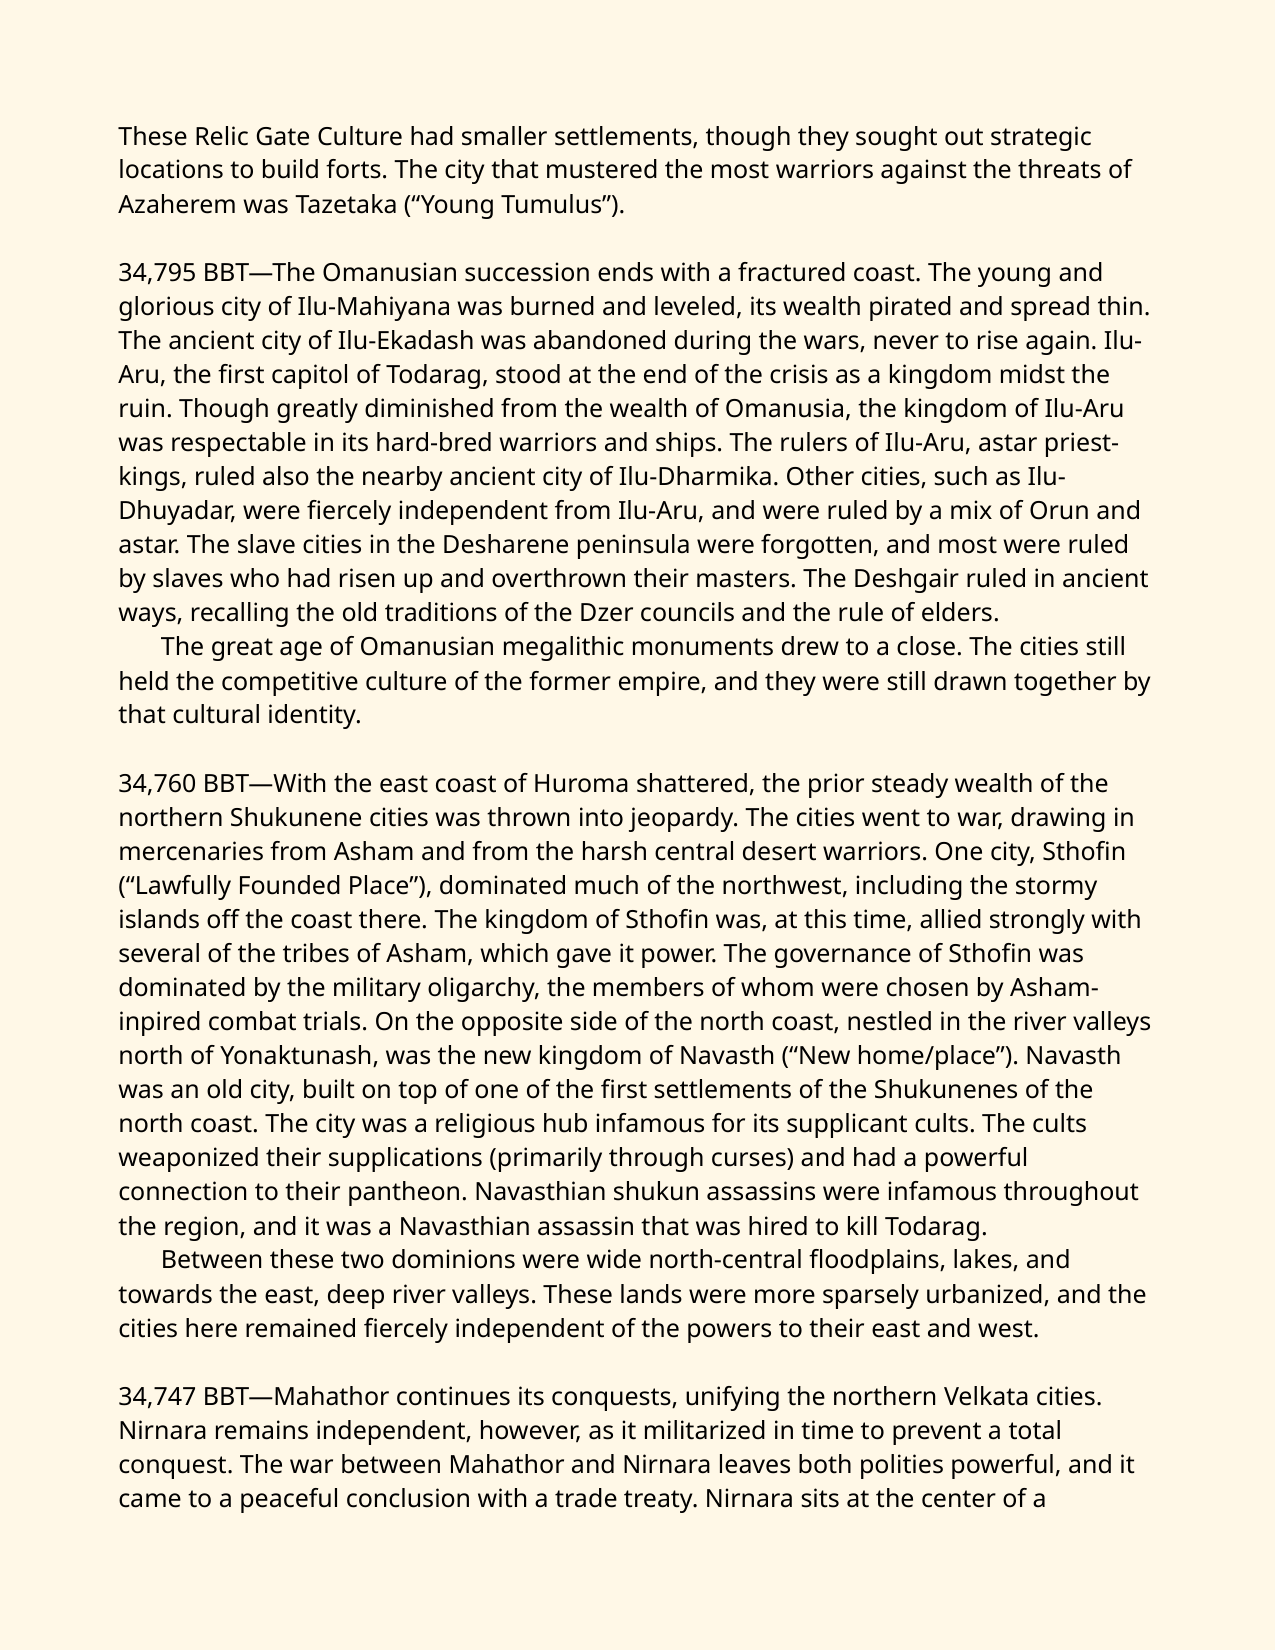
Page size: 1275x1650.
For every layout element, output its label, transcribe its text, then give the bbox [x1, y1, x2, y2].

text Between these two dominions were wide north-central floodplains, lakes, and towards the east, deep river valleys. These lands were more sparsely urbanized, and the cities here remained fiercely independent of the powers to their east and west. [118, 1242, 1157, 1344]
text 34,760 BBT—With the east coast of Huroma shattered, the prior steady wealth of the northern Shukunene cities was thrown into jeopardy. The cities went to war, drawing in mercenaries from Asham and from the harsh central desert warriors. One city, Sthofin (“Lawfully Founded Place”), dominated much of the northwest, including the stormy islands off the coast there. The kingdom of Sthofin was, at this time, allied strongly with several of the tribes of Asham, which gave it power. The governance of Sthofin was dominated by the military oligarchy, the members of whom were chosen by Asham-inpired combat trials. On the opposite side of the north coast, nestled in the river valleys north of Yonaktunash, was the new kingdom of Navasth (“New home/place”). Navasth was an old city, built on top of one of the first settlements of the Shukunenes of the north coast. The city was a religious hub infamous for its supplicant cults. The cults weaponized their supplications (primarily through curses) and had a powerful connection to their pantheon. Navasthian shukun assassins were infamous throughout the region, and it was a Navasthian assassin that was hired to kill Todarag. [118, 765, 1157, 1242]
text 34,795 BBT—The Omanusian succession ends with a fractured coast. The young and glorious city of Ilu-Mahiyana was burned and leveled, its wealth pirated and spread thin. The ancient city of Ilu-Ekadash was abandoned during the wars, never to rise again. Ilu-Aru, the first capitol of Todarag, stood at the end of the crisis as a kingdom midst the ruin. Though greatly diminished from the wealth of Omanusia, the kingdom of Ilu-Aru was respectable in its hard-bred warriors and ships. The rulers of Ilu-Aru, astar priest-kings, ruled also the nearby ancient city of Ilu-Dharmika. Other cities, such as Ilu-Dhuyadar, were fiercely independent from Ilu-Aru, and were ruled by a mix of Orun and astar. The slave cities in the Desharene peninsula were forgotten, and most were ruled by slaves who had risen up and overthrown their masters. The Deshgair ruled in ancient ways, recalling the old traditions of the Dzer councils and the rule of elders. [118, 254, 1157, 629]
text These Relic Gate Culture had smaller settlements, though they sought out strategic locations to build forts. The city that mustered the most warriors against the threats of Azaherem was Tazetaka (“Young Tumulus”). [118, 118, 1157, 220]
text 34,747 BBT—Mahathor continues its conquests, unifying the northern Velkata cities. Nirnara remains independent, however, as it militarized in time to prevent a total conquest. The war between Mahathor and Nirnara leaves both polities powerful, and it came to a peaceful conclusion with a trade treaty. Nirnara sits at the center of a [118, 1378, 1157, 1515]
text The great age of Omanusian megalithic monuments drew to a close. The cities still held the competitive culture of the former empire, and they were still drawn together by that cultural identity. [118, 629, 1157, 731]
